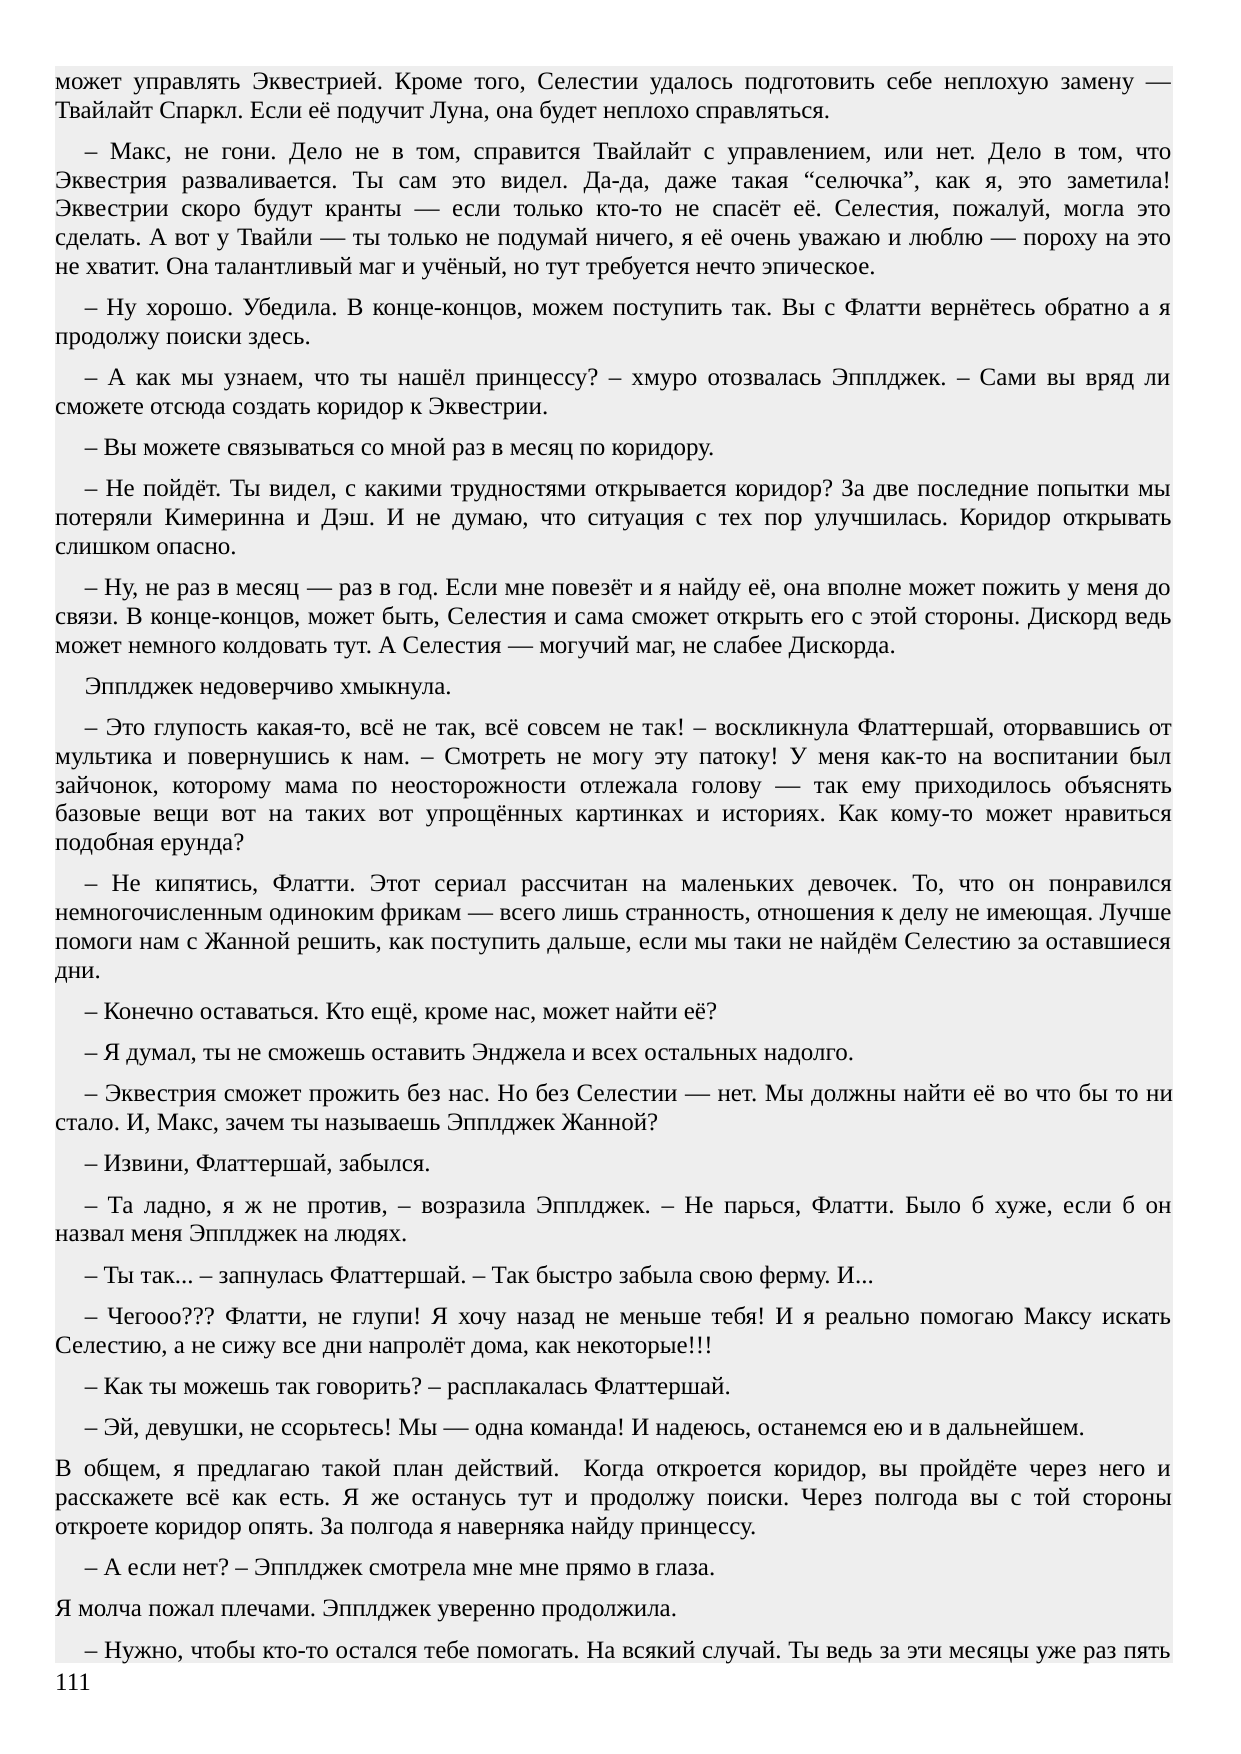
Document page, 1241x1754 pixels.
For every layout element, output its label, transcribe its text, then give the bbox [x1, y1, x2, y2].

text – Извини, Флаттершай, забылся. [55, 1148, 1173, 1177]
text может управлять Эквестрией. Кроме того, Селестии удалось подготовить себе неплохую замену — Твайлайт Спаркл. Если её подучит Луна, она будет неплохо справляться. [55, 66, 1173, 123]
text – Я думал, ты не сможешь оставить Энджела и всех остальных надолго. [55, 1037, 1173, 1066]
text – Ну хорошо. Убедила. В конце-концов, можем поступить так. Вы с Флатти вернётесь обратно а я продолжу поиски здесь. [55, 292, 1173, 350]
text – Ты так... – запнулась Флаттершай. – Так быстро забыла свою ферму. И... [55, 1260, 1173, 1288]
text – Вы можете связываться со мной раз в месяц по коридору. [55, 432, 1173, 461]
text – А как мы узнаем, что ты нашёл принцессу? – хмуро отозвалась Эпплджек. – Сами вы вряд ли сможете отсюда создать коридор к Эквестрии. [55, 362, 1173, 420]
list В общем, я предлагаю такой план действий. Когда откроется коридор, вы пройдёте через него и расскажете всё как есть. Я же останусь тут и продолжу поиски. Через полгода вы с той стороны откроете коридор опять. За полгода я наверняка найду принцессу. [55, 1453, 1173, 1540]
text – А если нет? – Эпплджек смотрела мне мне прямо в глаза. [55, 1552, 1173, 1581]
text – Эквестрия сможет прожить без нас. Но без Селестии — нет. Мы должны найти её во что бы то ни стало. И, Макс, зачем ты называешь Эпплджек Жанной? [55, 1078, 1173, 1136]
text – Не пойдёт. Ты видел, с какими трудностями открывается коридор? За две последние попытки мы потеряли Кимеринна и Дэш. И не думаю, что ситуация с тех пор улучшилась. Коридор открывать слишком опасно. [55, 473, 1173, 560]
text – Чегооо??? Флатти, не глупи! Я хочу назад не меньше тебя! И я реально помогаю Максу искать Селестию, а не сижу все дни напролёт дома, как некоторые!!! [55, 1301, 1173, 1358]
text – Эй, девушки, не ссорьтесь! Мы — одна команда! И надеюсь, останемся ею и в дальнейшем. [55, 1412, 1173, 1441]
text – Как ты можешь так говорить? – расплакалась Флаттершай. [55, 1371, 1173, 1400]
text – Не кипятись, Флатти. Этот сериал рассчитан на маленьких девочек. То, что он понравился немногочисленным одиноким фрикам — всего лишь странность, отношения к делу не имеющая. Лучше помоги нам с Жанной решить, как поступить дальше, если мы таки не найдём Селестию за оставшиеся дни. [55, 868, 1173, 983]
list Я молча пожал плечами. Эпплджек уверенно продолжила. [55, 1593, 1173, 1622]
text – Нужно, чтобы кто-то остался тебе помогать. На всякий случай. Ты ведь за эти месяцы уже раз пять [55, 1635, 1173, 1663]
text – Макс, не гони. Дело не в том, справится Твайлайт с управлением, или нет. Дело в том, что Эквестрия разваливается. Ты сам это видел. Да-да, даже такая “селючка”, как я, это заметила! Эквестрии скоро будут кранты — если только кто-то не спасёт её. Селестия, пожалуй, могла это сделать. А вот у Твайли — ты только не подумай ничего, я её очень уважаю и люблю — пороху на это не хватит. Она талантливый маг и учёный, но тут требуется нечто эпическое. [55, 136, 1173, 280]
text Эпплджек недоверчиво хмыкнула. [55, 671, 1173, 700]
text – Это глупость какая-то, всё не так, всё совсем не так! – воскликнула Флаттершай, оторвавшись от мультика и повернушись к нам. – Смотреть не могу эту патоку! У меня как-то на воспитании был зайчонок, которому мама по неосторожности отлежала голову — так ему приходилось объяснять базовые вещи вот на таких вот упрощённых картинках и историях. Как кому-то может нравиться подобная ерунда? [55, 712, 1173, 856]
text – Ну, не раз в месяц — раз в год. Если мне повезёт и я найду её, она вполне может пожить у меня до связи. В конце-концов, может быть, Селестия и сама сможет открыть его с этой стороны. Дискорд ведь может немного колдовать тут. А Селестия — могучий маг, не слабее Дискорда. [55, 572, 1173, 658]
text – Та ладно, я ж не против, – возразила Эпплджек. – Не парься, Флатти. Было б хуже, если б он назвал меня Эпплджек на людях. [55, 1190, 1173, 1247]
text – Конечно оставаться. Кто ещё, кроме нас, может найти её? [55, 996, 1173, 1025]
